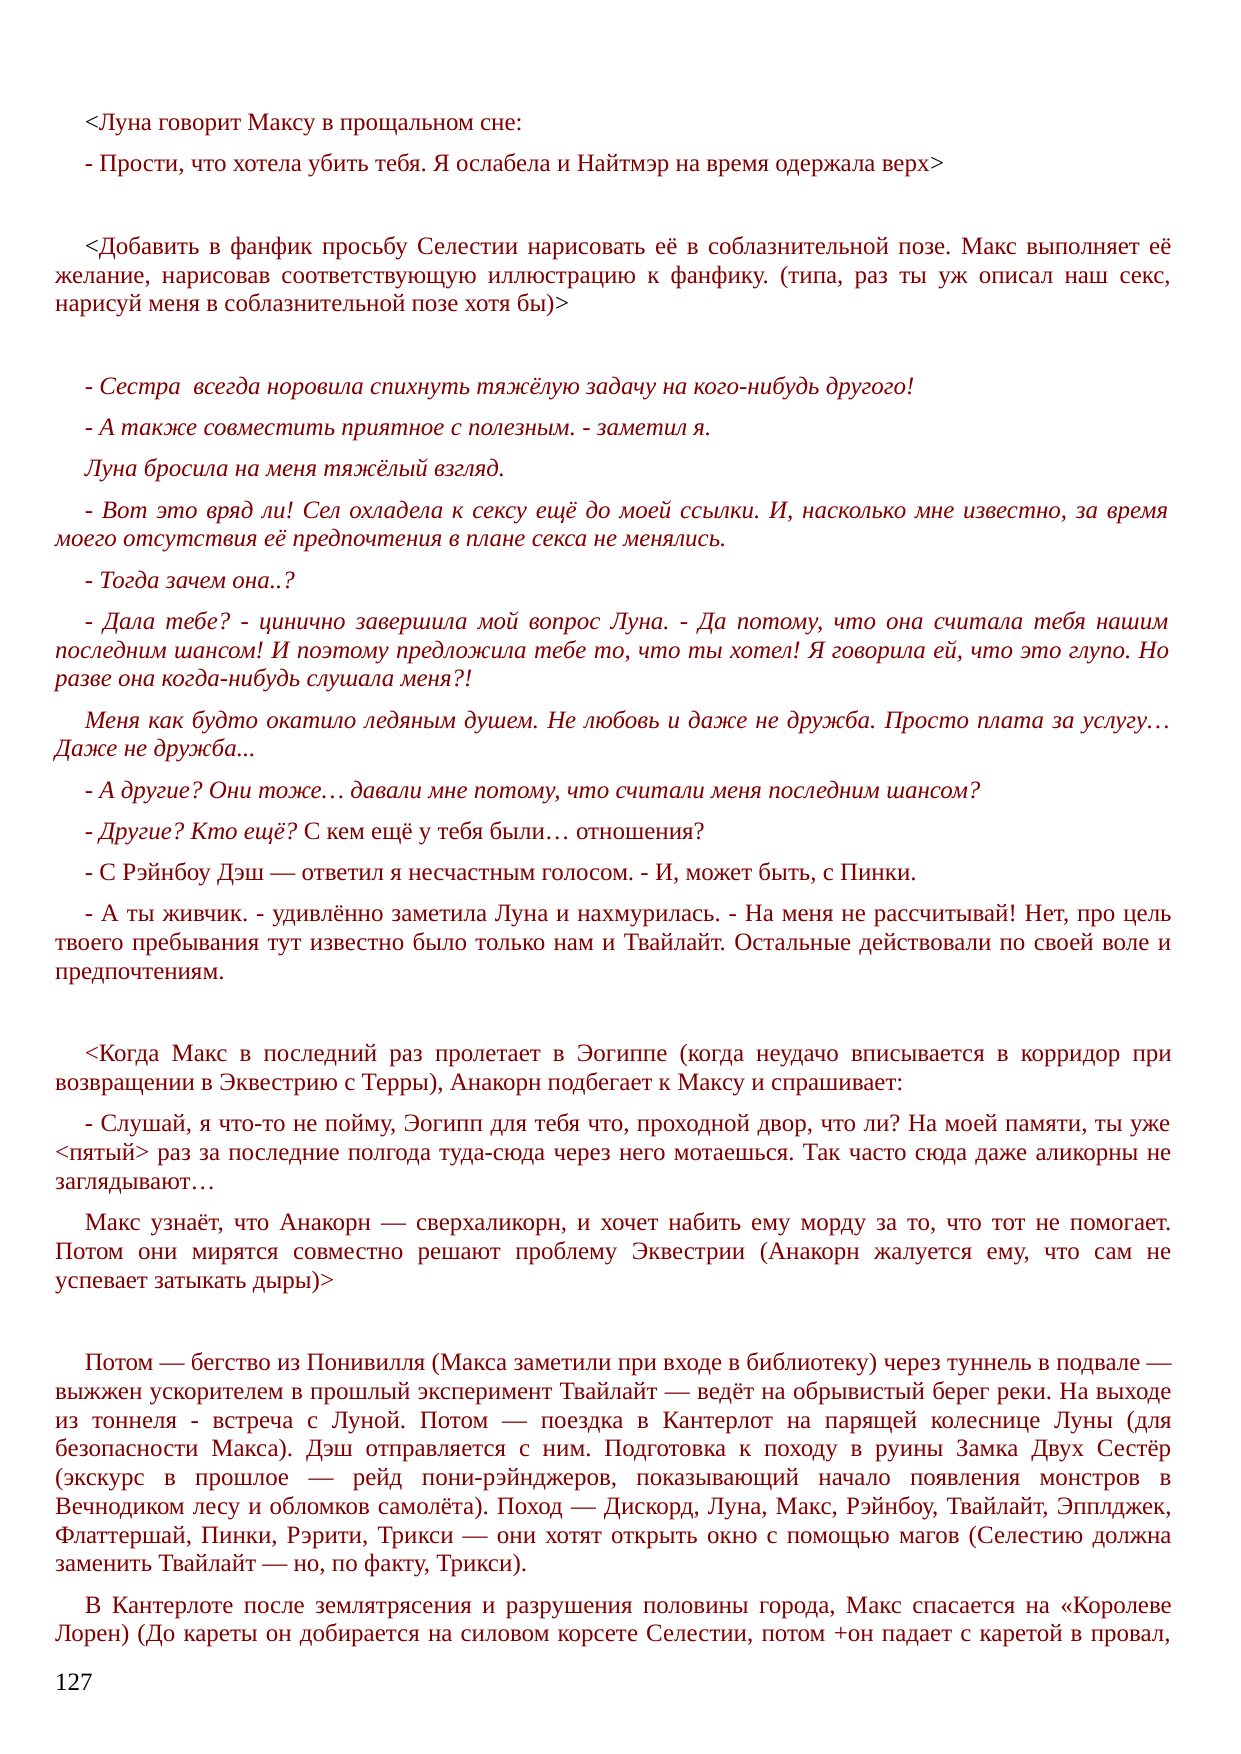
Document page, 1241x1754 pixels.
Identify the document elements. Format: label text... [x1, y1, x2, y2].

text - Другие? Кто ещё? С кем ещё у тебя были… отношения? [55, 816, 1173, 845]
text <Луна говорит Максу в прощальном сне: [55, 107, 1173, 136]
text Луна бросила на меня тяжёлый взгляд. [55, 453, 1173, 482]
text - А ты живчик. - удивлённо заметила Луна и нахмурилась. - На меня не рассчитывай! Нет, про цель твоего пребывания тут известно было только нам и Твайлайт. Остальные действовали по своей воле и предпочтениям. [55, 898, 1173, 985]
text Макс узнаёт, что Анакорн — сверхаликорн, и хочет набить ему морду за то, что тот не помогает. Потом они мирятся совместно решают проблему Эквестрии (Анакорн жалуется ему, что сам не успевает затыкать дыры)> [55, 1207, 1173, 1293]
text - Прости, что хотела убить тебя. Я ослабела и Найтмэр на время одержала верх> [55, 148, 1173, 177]
text - С Рэйнбоу Дэш — ответил я несчастным голосом. - И, может быть, с Пинки. [55, 857, 1173, 886]
text - А другие? Они тоже… давали мне потому, что считали меня последним шансом? [55, 775, 1173, 803]
text - А также совместить приятное с полезным. - заметил я. [55, 412, 1173, 441]
text - Дала тебе? - цинично завершила мой вопрос Луна. - Да потому, что она считала тебя нашим последним шансом! И поэтому предложила тебе то, что ты хотел! Я говорила ей, что это глупо. Но разве она когда-нибудь слушала меня?! [55, 606, 1173, 692]
text <Когда Макс в последний раз пролетает в Эогиппе (когда неудачо вписывается в корридор при возвращении в Эквестрию с Терры), Анакорн подбегает к Максу и спрашивает: [55, 1038, 1173, 1096]
text В Кантерлоте после землятрясения и разрушения половины города, Макс спасается на «Королеве Лорен) (До кареты он добирается на силовом корсете Селестии, потом +он падает с каретой в провал, [55, 1590, 1173, 1647]
text - Сестра всегда норовила спихнуть тяжёлую задачу на кого-нибудь другого! [55, 371, 1173, 400]
text - Слушай, я что-то не пойму, Эогипп для тебя что, проходной двор, что ли? На моей памяти, ты уже <пятый> раз за последние полгода туда-сюда через него мотаешься. Так часто сюда даже аликорны не заглядывают… [55, 1108, 1173, 1195]
text Меня как будто окатило ледяным душем. Не любовь и даже не дружба. Просто плата за услугу… Даже не дружба... [55, 705, 1173, 762]
text - Тогда зачем она..? [55, 565, 1173, 593]
text <Добавить в фанфик просьбу Селестии нарисовать её в соблазнительной позе. Макс выполняет её желание, нарисовав соответствующую иллюстрацию к фанфику. (типа, раз ты уж описал наш секс, нарисуй меня в соблазнительной позе хотя бы)> [55, 231, 1173, 317]
text - Вот это вряд ли! Сел охладела к сексу ещё до моей ссылки. И, насколько мне известно, за время моего отсутствия её предпочтения в плане секса не менялись. [55, 495, 1173, 552]
text Потом — бегство из Понивилля (Макса заметили при входе в библиотеку) через туннель в подвале — выжжен ускорителем в прошлый эксперимент Твайлайт — ведёт на обрывистый берег реки. На выходе из тоннеля - встреча с Луной. Потом — поездка в Кантерлот на парящей колеснице Луны (для безопасности Макса). Дэш отправляется с ним. Подготовка к походу в руины Замка Двух Сестёр (экскурс в прошлое — рейд пони-рэйнджеров, показывающий начало появления монстров в Вечнодиком лесу и обломков самолёта). Поход — Дискорд, Луна, Макс, Рэйнбоу, Твайлайт, Эпплджек, Флаттершай, Пинки, Рэрити, Трикси — они хотят открыть окно с помощью магов (Селестию должна заменить Твайлайт — но, по факту, Трикси). [55, 1347, 1173, 1577]
